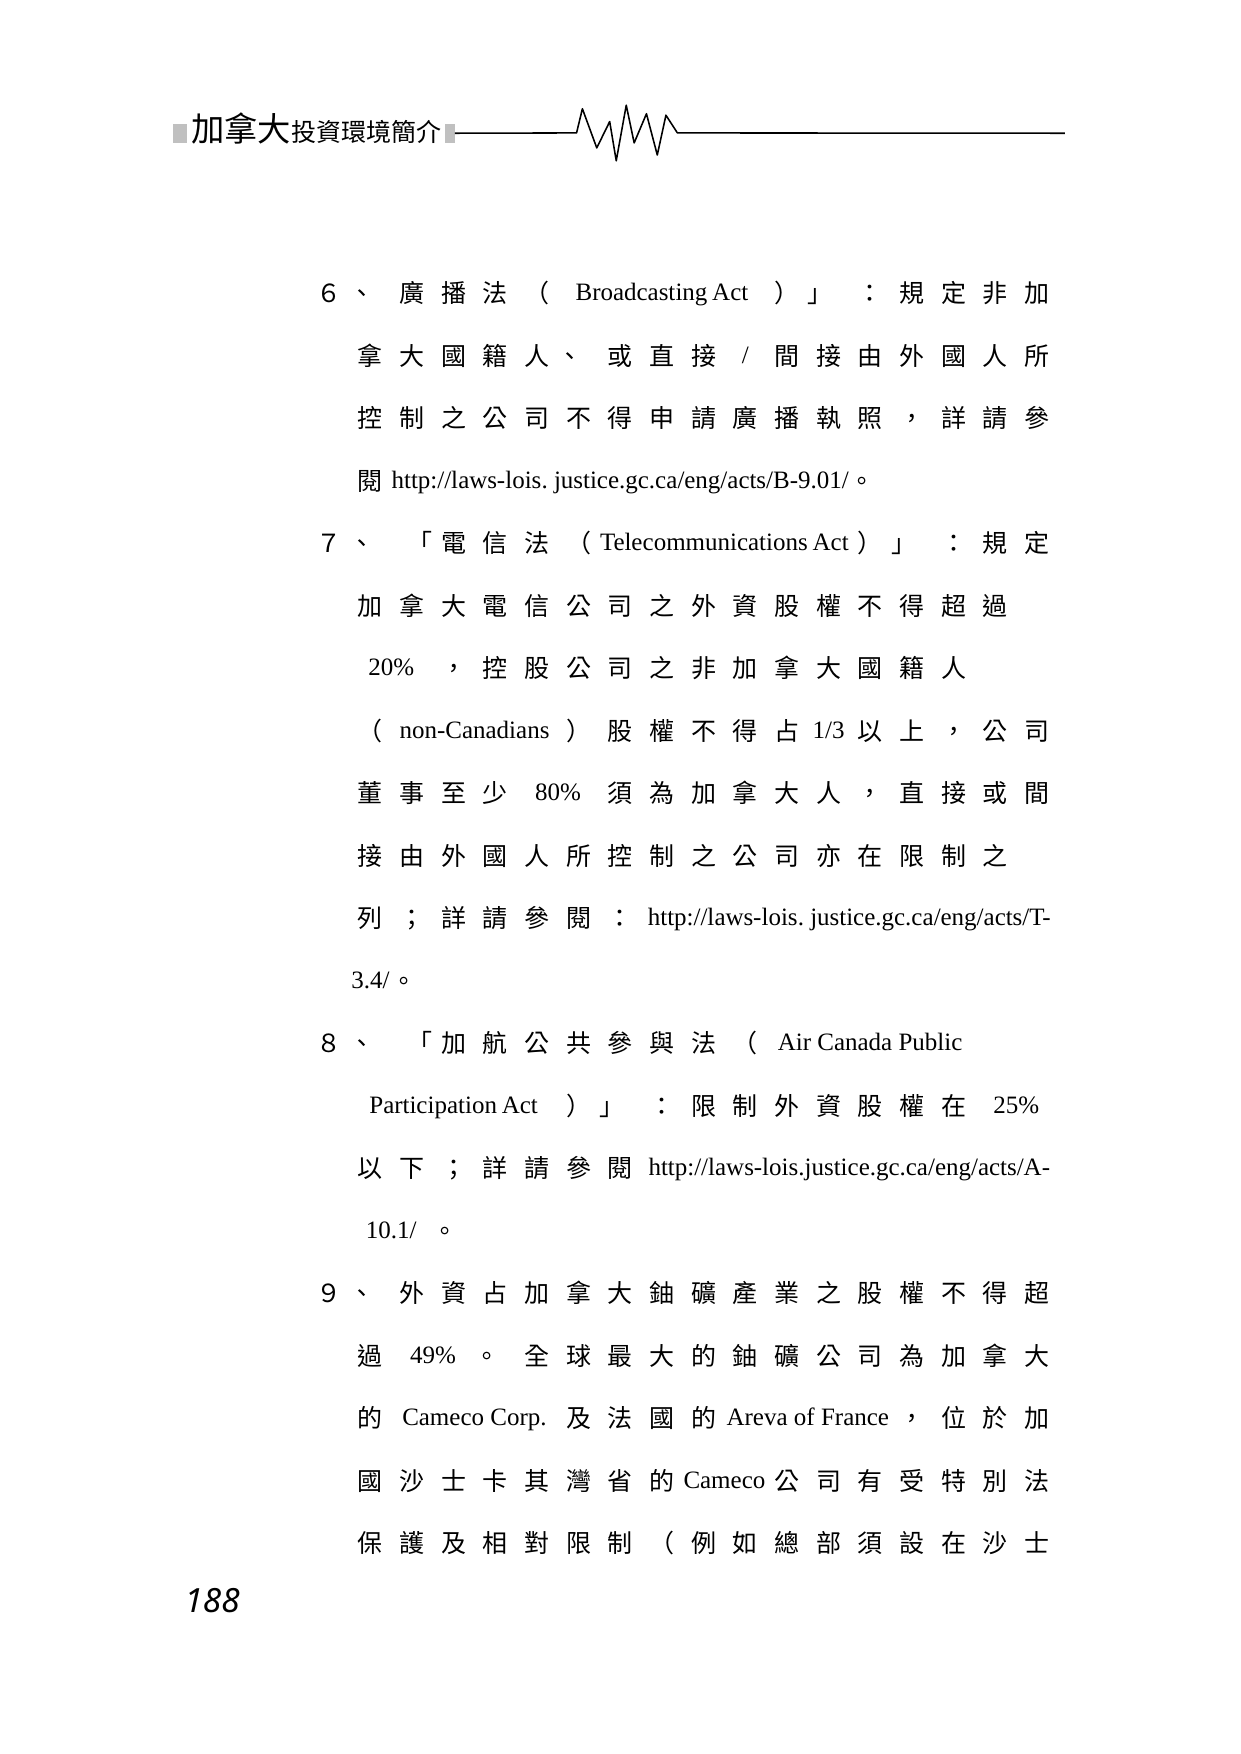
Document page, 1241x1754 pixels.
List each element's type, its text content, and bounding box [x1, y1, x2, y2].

text ８、「加航公共參與法（Air Canada Public Participation Act）」：限制外資股權在25%以下；詳請參閱http://laws-lois.justice.gc.ca/eng/acts/A-10.1/。 [281, 1000, 1058, 1250]
text ７、「電信法（Telecommunications Act）」：規定加拿大電信公司之外資股權不得超過20%，控股公司之非加拿大國籍人（non-Canadians）股權不得占1/3以上，公司董事至少80%須為加拿大人，直接或間接由外國人所控制之公司亦在限制之列；詳請參閱：http://laws-lois. justice.gc.ca/eng/acts/T-3.4/。 [281, 500, 1058, 1000]
text ６、廣播法（Broadcasting Act）」：規定非加拿大國籍人、或直接/間接由外國人所控制之公司不得申請廣播執照，詳請參閱http://laws-lois. justice.gc.ca/eng/acts/B-9.01/。 [281, 250, 1058, 500]
text ９、外資占加拿大鈾礦產業之股權不得超過49%。全球最大的鈾礦公司為加拿大的Cameco Corp.及法國的Areva of France，位於加國沙士卡其灣省的Cameco公司有受特別法保護及相對限制（例如總部須設在沙士 [281, 1250, 1058, 1563]
